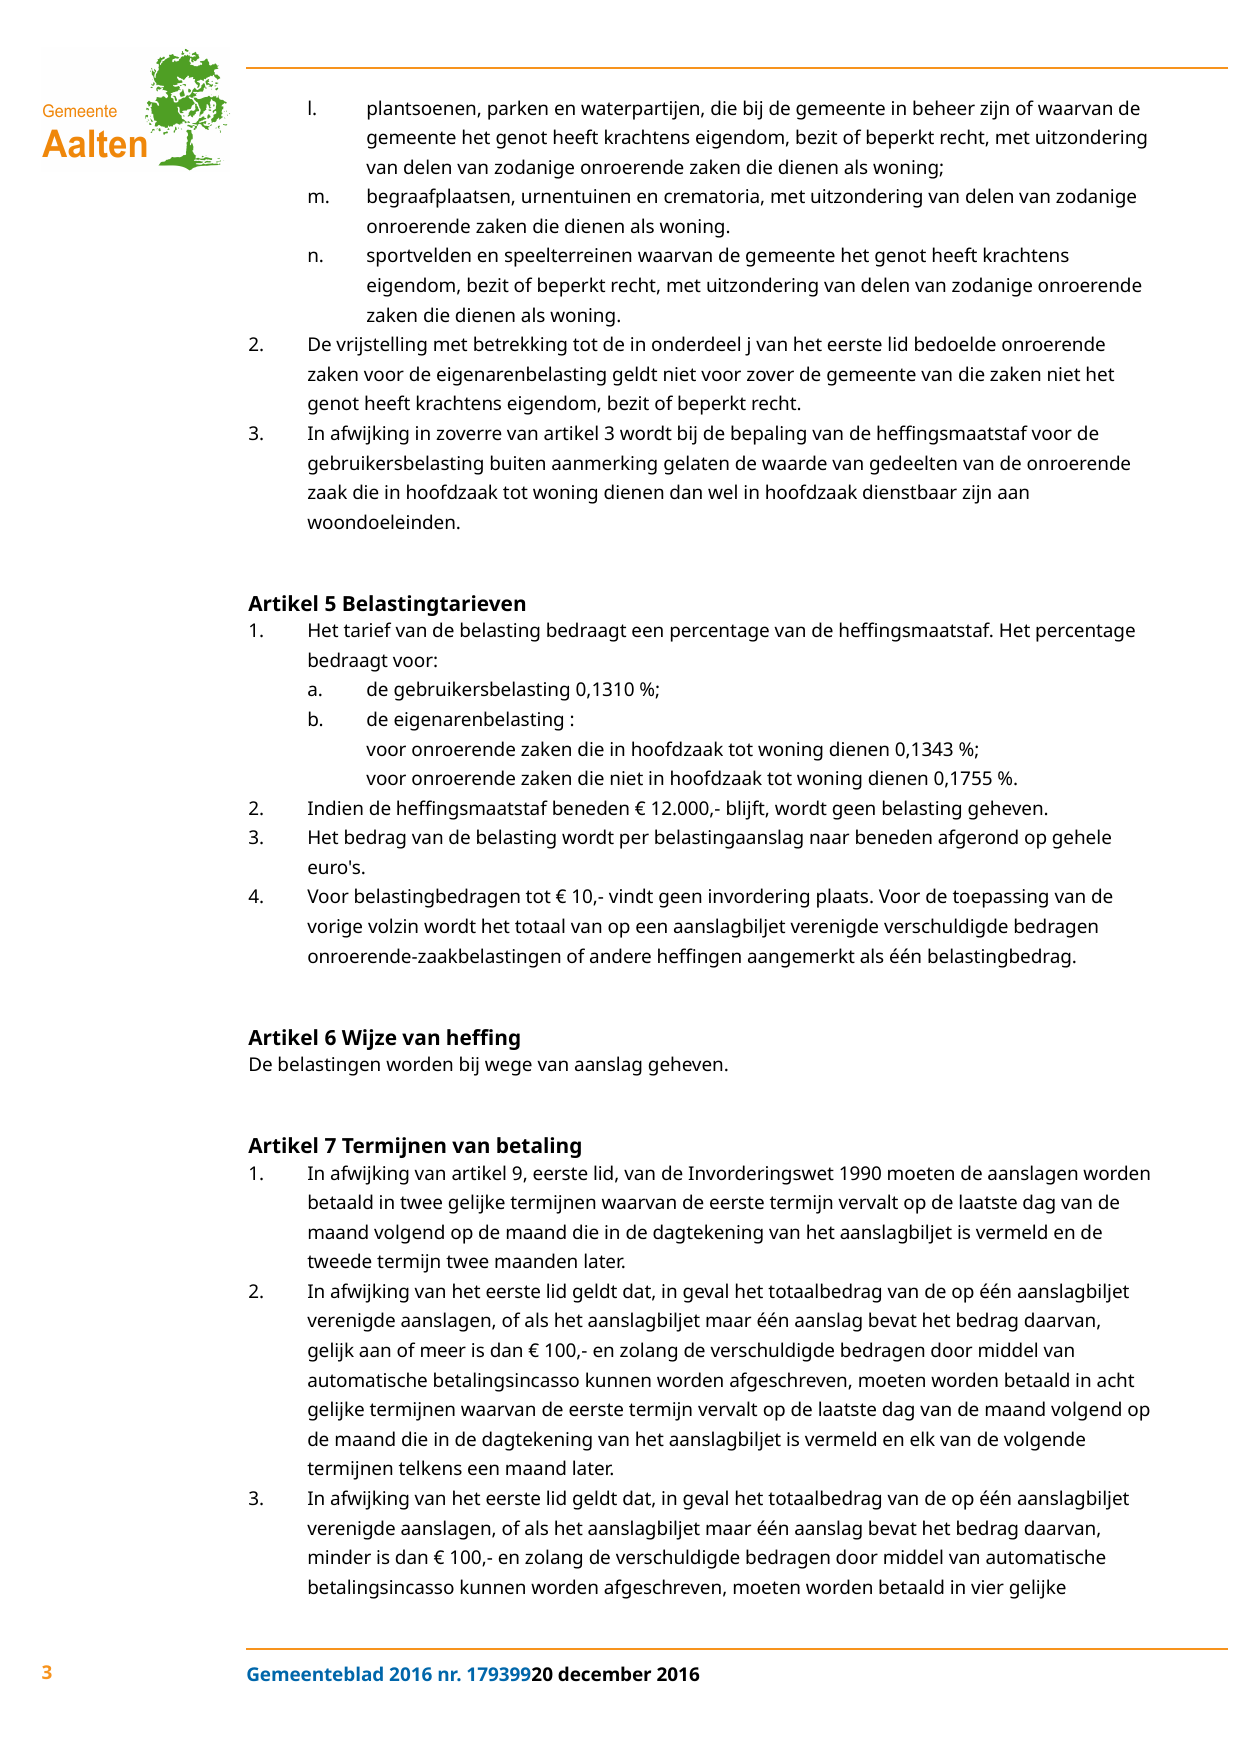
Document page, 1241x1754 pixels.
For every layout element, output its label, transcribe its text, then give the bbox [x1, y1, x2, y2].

list de eigenarenbelasting : [307, 706, 1152, 732]
text Artikel 6 Wijze van heffing [248, 1023, 1152, 1051]
list Het bedrag van de belasting wordt per belastingaanslag naar beneden afgerond op gehele euro's. [248, 824, 1152, 880]
list In afwijking in zoverre van artikel 3 wordt bij de bepaling van de heffingsmaatstaf voor de gebruikersbelasting buiten aanmerking gelaten de waarde van gedeelten van de onroerende zaak die in hoofdzaak tot woning dienen dan wel in hoofdzaak dienstbaar zijn aan woondoeleinden. [248, 420, 1152, 535]
list De vrijstelling met betrekking tot de in onderdeel j van het eerste lid bedoelde onroerende zaken voor de eigenarenbelasting geldt niet voor zover de gemeente van die zaken niet het genot heeft krachtens eigendom, bezit of beperkt recht. [248, 331, 1152, 416]
text Artikel 7 Termijnen van betaling [248, 1131, 1152, 1160]
list In afwijking van het eerste lid geldt dat, in geval het totaalbedrag van de op één aanslagbiljet verenigde aanslagen, of als het aanslagbiljet maar één aanslag bevat het bedrag daarvan, gelijk aan of meer is dan € 100,- en zolang de verschuldigde bedragen door middel van automatische betalingsincasso kunnen worden afgeschreven, moeten worden betaald in acht gelijke termijnen waarvan de eerste termijn vervalt op de laatste dag van de maand volgend op de maand die in de dagtekening van het aanslagbiljet is vermeld en elk van de volgende termijnen telkens een maand later. [248, 1278, 1152, 1481]
list sportvelden en speelterreinen waarvan de gemeente het genot heeft krachtens eigendom, bezit of beperkt recht, met uitzondering van delen van zodanige onroerende zaken die dienen als woning. [307, 243, 1152, 328]
list de gebruikersbelasting 0,1310 %; [307, 677, 1152, 702]
list plantsoenen, parken en waterpartijen, die bij de gemeente in beheer zijn of waarvan de gemeente het genot heeft krachtens eigendom, bezit of beperkt recht, met uitzondering van delen van zodanige onroerende zaken die dienen als woning; [307, 95, 1152, 180]
list In afwijking van artikel 9, eerste lid, van de Invorderingswet 1990 moeten de aanslagen worden betaald in twee gelijke termijnen waarvan de eerste termijn vervalt op de laatste dag van de maand volgend op de maand die in de dagtekening van het aanslagbiljet is vermeld en de tweede termijn twee maanden later. [248, 1160, 1152, 1274]
picture [41, 47, 231, 172]
text Artikel 5 Belastingtarieven [248, 589, 1152, 617]
list voor onroerende zaken die in hoofdzaak tot woning dienen 0,1343 %; [307, 736, 1152, 761]
list voor onroerende zaken die niet in hoofdzaak tot woning dienen 0,1755 %. [307, 765, 1152, 791]
text De belastingen worden bij wege van aanslag geheven. [248, 1051, 1152, 1077]
list Voor belastingbedragen tot € 10,- vindt geen invordering plaats. Voor de toepassing van de vorige volzin wordt het totaal van op een aanslagbiljet verenigde verschuldigde bedragen onroerende-zaakbelastingen of andere heffingen aangemerkt als één belastingbedrag. [248, 884, 1152, 968]
list Indien de heffingsmaatstaf beneden € 12.000,- blijft, wordt geen belasting geheven. [248, 795, 1152, 821]
list In afwijking van het eerste lid geldt dat, in geval het totaalbedrag van de op één aanslagbiljet verenigde aanslagen, of als het aanslagbiljet maar één aanslag bevat het bedrag daarvan, minder is dan € 100,- en zolang de verschuldigde bedragen door middel van automatische betalingsincasso kunnen worden afgeschreven, moeten worden betaald in vier gelijke [248, 1485, 1152, 1599]
list begraafplaatsen, urnentuinen en crematoria, met uitzondering van delen van zodanige onroerende zaken die dienen als woning. [307, 183, 1152, 239]
list Het tarief van de belasting bedraagt een percentage van de heffingsmaatstaf. Het percentage bedraagt voor: [248, 617, 1152, 673]
